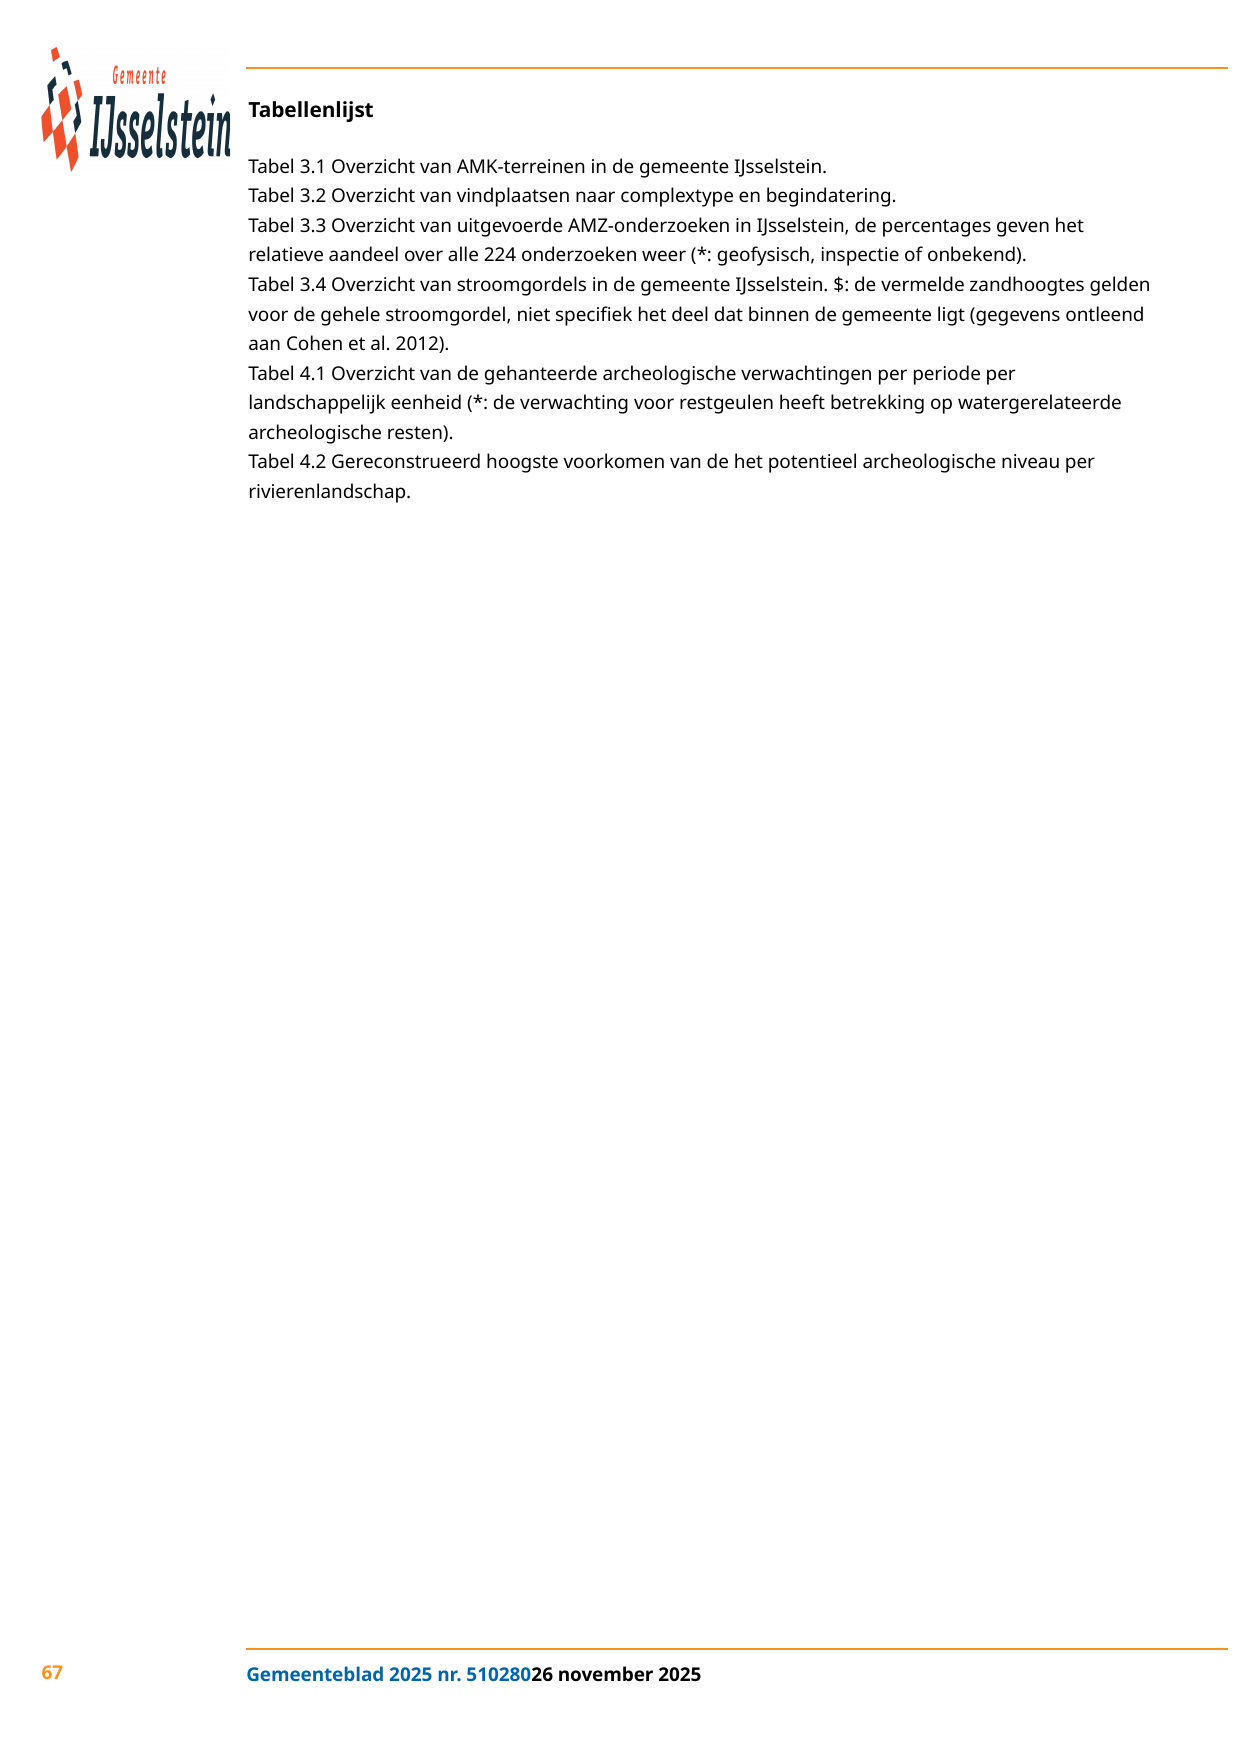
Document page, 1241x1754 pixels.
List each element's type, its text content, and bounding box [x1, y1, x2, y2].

text Tabellenlijst [248, 95, 1152, 123]
text Tabel 3.2 Overzicht van vindplaatsen naar complextype en begindatering. [248, 182, 1152, 208]
text Tabel 3.1 Overzicht van AMK-terreinen in de gemeente IJsselstein. [248, 153, 1152, 179]
text Tabel 4.2 Gereconstrueerd hoogste voorkomen van de het potentieel archeologische niveau per rivierenlandschap. [248, 449, 1152, 504]
text Tabel 3.3 Overzicht van uitgevoerde AMZ-onderzoeken in IJsselstein, de percentages geven het relatieve aandeel over alle 224 onderzoeken weer (*: geofysisch, inspectie of onbekend). [248, 212, 1152, 267]
text Tabel 4.1 Overzicht van de gehanteerde archeologische verwachtingen per periode per landschappelijk eenheid (*: de verwachting voor restgeulen heeft betrekking op watergerelateerde archeologische resten). [248, 360, 1152, 445]
picture [41, 47, 231, 172]
text Tabel 3.4 Overzicht van stroomgordels in de gemeente IJsselstein. $: de vermelde zandhoogtes gelden voor de gehele stroomgordel, niet specifiek het deel dat binnen de gemeente ligt (gegevens ontleend aan Cohen et al. 2012). [248, 271, 1152, 356]
